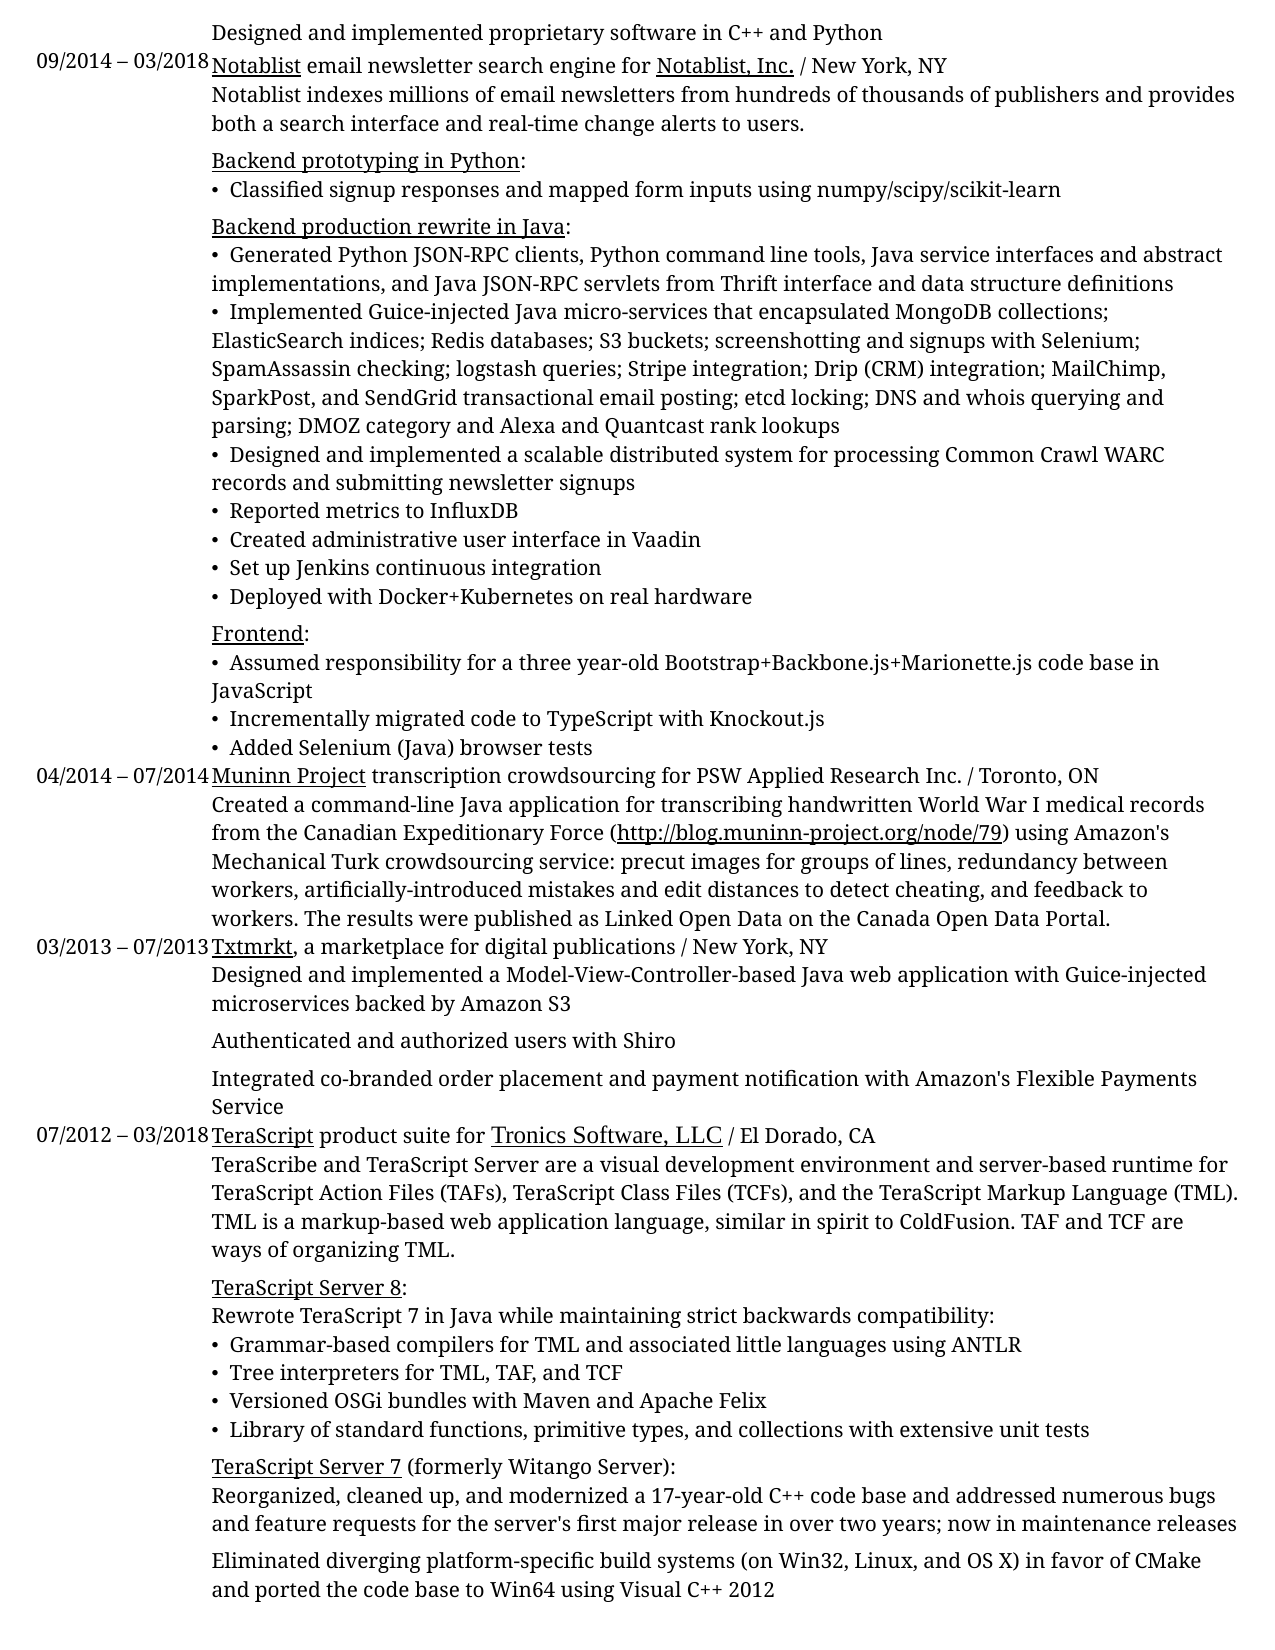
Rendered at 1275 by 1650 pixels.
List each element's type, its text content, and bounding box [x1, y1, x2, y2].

table_cell [36, 790, 211, 932]
table_cell Designed and implemented proprietary software in C++ and Python [211, 18, 1239, 46]
table_cell TeraScript product suite for Tronics Software, LLC / El Dorado, CA TeraScribe and TeraScript Server are a visual development environment and server-based runtime for TeraScript Action Files (TAFs), TeraScript Class Files (TCFs), and the TeraScript Markup Language (TML). TML is a markup-based web application language, similar in spirit to ColdFusion. TAF and TCF are ways of organizing TML. [211, 1121, 1239, 1273]
table_cell TeraScript Server 8: Rewrote TeraScript 7 in Java while maintaining strict backwards compatibility: Grammar-based compilers for TML and associated little languages using ANTLR Tree interpreters for TML, TAF, and TCF Versioned OSGi bundles with Maven and Apache Felix Library of standard functions, primitive types, and collections with extensive unit tests TeraScript Server 7 (formerly Witango Server): Reorganized, cleaned up, and modernized a 17-year-old C++ code base and addressed numerous bugs and feature requests for the server's first major release in over two years; now in maintenance releases Eliminated diverging platform-specific build systems (on Win32, Linux, and OS X) in favor of CMake and ported the code base to Win64 using Visual C++ 2012 [211, 1273, 1239, 1612]
table_cell Designed and implemented a Model-View-Controller-based Java web application with Guice-injected microservices backed by Amazon S3 Authenticated and authorized users with Shiro Integrated co-branded order placement and payment notification with Amazon's Flexible Payments Service [211, 961, 1239, 1121]
table_cell [36, 1273, 211, 1612]
table_cell Txtmrkt, a marketplace for digital publications / New York, NY [211, 932, 1239, 961]
table_cell Notablist email newsletter search engine for Notablist, Inc. / New York, NY Notablist indexes millions of email newsletters from hundreds of thousands of publishers and provides both a search interface and real-time change alerts to users. [211, 46, 1239, 137]
table_cell Muninn Project transcription crowdsourcing for PSW Applied Research Inc. / Toronto, ON [211, 761, 1239, 790]
table_cell 04/2014 – 07/2014 [36, 761, 211, 790]
table_cell Backend prototyping in Python: Classified signup responses and mapped form inputs using numpy/scipy/scikit-learn Backend production rewrite in Java: Generated Python JSON-RPC clients, Python command line tools, Java service interfaces and abstract implementations, and Java JSON-RPC servlets from Thrift interface and data structure definitions Implemented Guice-injected Java micro-services that encapsulated MongoDB collections; ElasticSearch indices; Redis databases; S3 buckets; screenshotting and signups with Selenium; SpamAssassin checking; logstash queries; Stripe integration; Drip (CRM) integration; MailChimp, SparkPost, and SendGrid transactional email posting; etcd locking; DNS and whois querying and parsing; DMOZ category and Alexa and Quantcast rank lookups Designed and implemented a scalable distributed system for processing Common Crawl WARC records and submitting newsletter signups Reported metrics to InfluxDB Created administrative user interface in Vaadin Set up Jenkins continuous integration Deployed with Docker+Kubernetes on real hardware Frontend: Assumed responsibility for a three year-old Bootstrap+Backbone.js+Marionette.js code base in JavaScript Incrementally migrated code to TypeScript with Knockout.js Added Selenium (Java) browser tests [211, 138, 1239, 761]
table_cell Created a command-line Java application for transcribing handwritten World War I medical records from the Canadian Expeditionary Force (http://blog.muninn-project.org/node/79) using Amazon's Mechanical Turk crowdsourcing service: precut images for groups of lines, redundancy between workers, artificially-introduced mistakes and edit distances to detect cheating, and feedback to workers. The results were published as Linked Open Data on the Canada Open Data Portal. [211, 790, 1239, 932]
table_cell [36, 18, 211, 46]
table_cell 09/2014 – 03/2018 [36, 46, 211, 137]
table_cell [36, 961, 211, 1121]
table_cell 03/2013 – 07/2013 [36, 932, 211, 961]
table_cell [36, 138, 211, 761]
table_cell 07/2012 – 03/2018 [36, 1121, 211, 1273]
